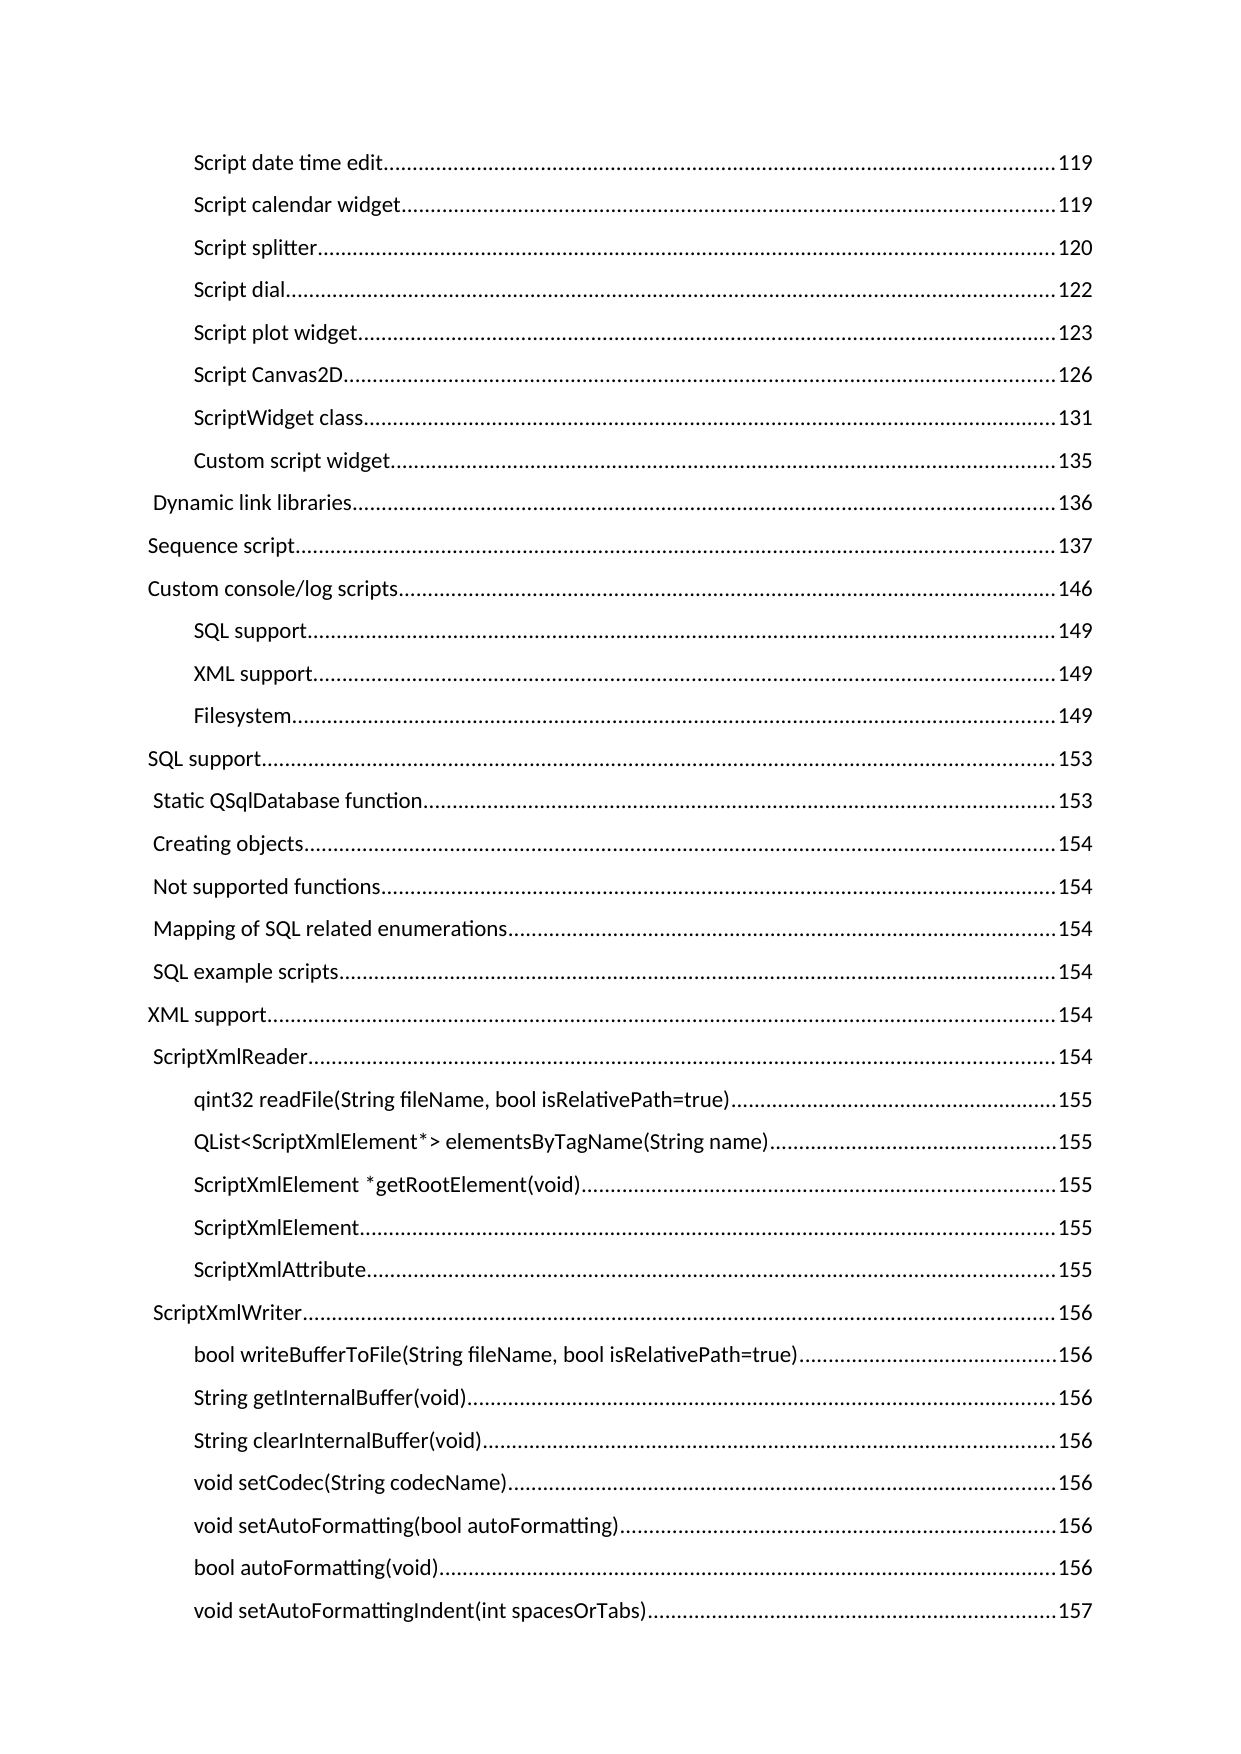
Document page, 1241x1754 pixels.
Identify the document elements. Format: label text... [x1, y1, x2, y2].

text Script dial 122 [193, 275, 1093, 303]
text bool writeBufferToFile(String fileName, bool isRelativePath=true) 156 [193, 1341, 1093, 1368]
text Mapping of SQL related enumerations 154 [153, 914, 1093, 942]
text Custom console/log scripts 146 [148, 574, 1093, 602]
text qint32 readFile(String fileName, bool isRelativePath=true) 155 [193, 1085, 1093, 1113]
text QList<ScriptXmlElement*> elementsByTagName(String name) 155 [193, 1127, 1093, 1156]
text void setCodec(String codecName) 156 [193, 1468, 1093, 1496]
text Dynamic link libraries 136 [153, 488, 1093, 516]
text XML support 154 [148, 1000, 1093, 1028]
text Script plot widget 123 [193, 318, 1093, 346]
text Filesystem 149 [193, 701, 1093, 729]
text Script date time edit 119 [193, 148, 1093, 176]
text void setAutoFormattingIndent(int spacesOrTabs) 157 [193, 1596, 1093, 1624]
text ScriptXmlElement *getRootElement(void) 155 [193, 1170, 1093, 1198]
text SQL support 149 [193, 616, 1093, 644]
text Script Canvas2D 126 [193, 361, 1093, 389]
text ScriptWidget class 131 [193, 403, 1093, 431]
text void setAutoFormatting(bool autoFormatting) 156 [193, 1511, 1093, 1539]
text Script calendar widget 119 [193, 190, 1093, 218]
text ScriptXmlElement 155 [193, 1213, 1093, 1241]
text SQL example scripts 154 [153, 957, 1093, 985]
text Creating objects 154 [153, 829, 1093, 857]
text Custom script widget 135 [193, 446, 1093, 474]
text XML support 149 [193, 659, 1093, 687]
text Sequence script 137 [148, 531, 1093, 559]
text SQL support 153 [148, 744, 1093, 772]
text bool autoFormatting(void) 156 [193, 1553, 1093, 1582]
text ScriptXmlReader 154 [153, 1042, 1093, 1070]
text Not supported functions 154 [153, 872, 1093, 900]
text Script splitter 120 [193, 233, 1093, 261]
text ScriptXmlWriter 156 [153, 1298, 1093, 1326]
text Static QSqlDatabase function 153 [153, 787, 1093, 815]
text String getInternalBuffer(void) 156 [193, 1383, 1093, 1411]
text ScriptXmlAttribute 155 [193, 1255, 1093, 1283]
text String clearInternalBuffer(void) 156 [193, 1426, 1093, 1454]
